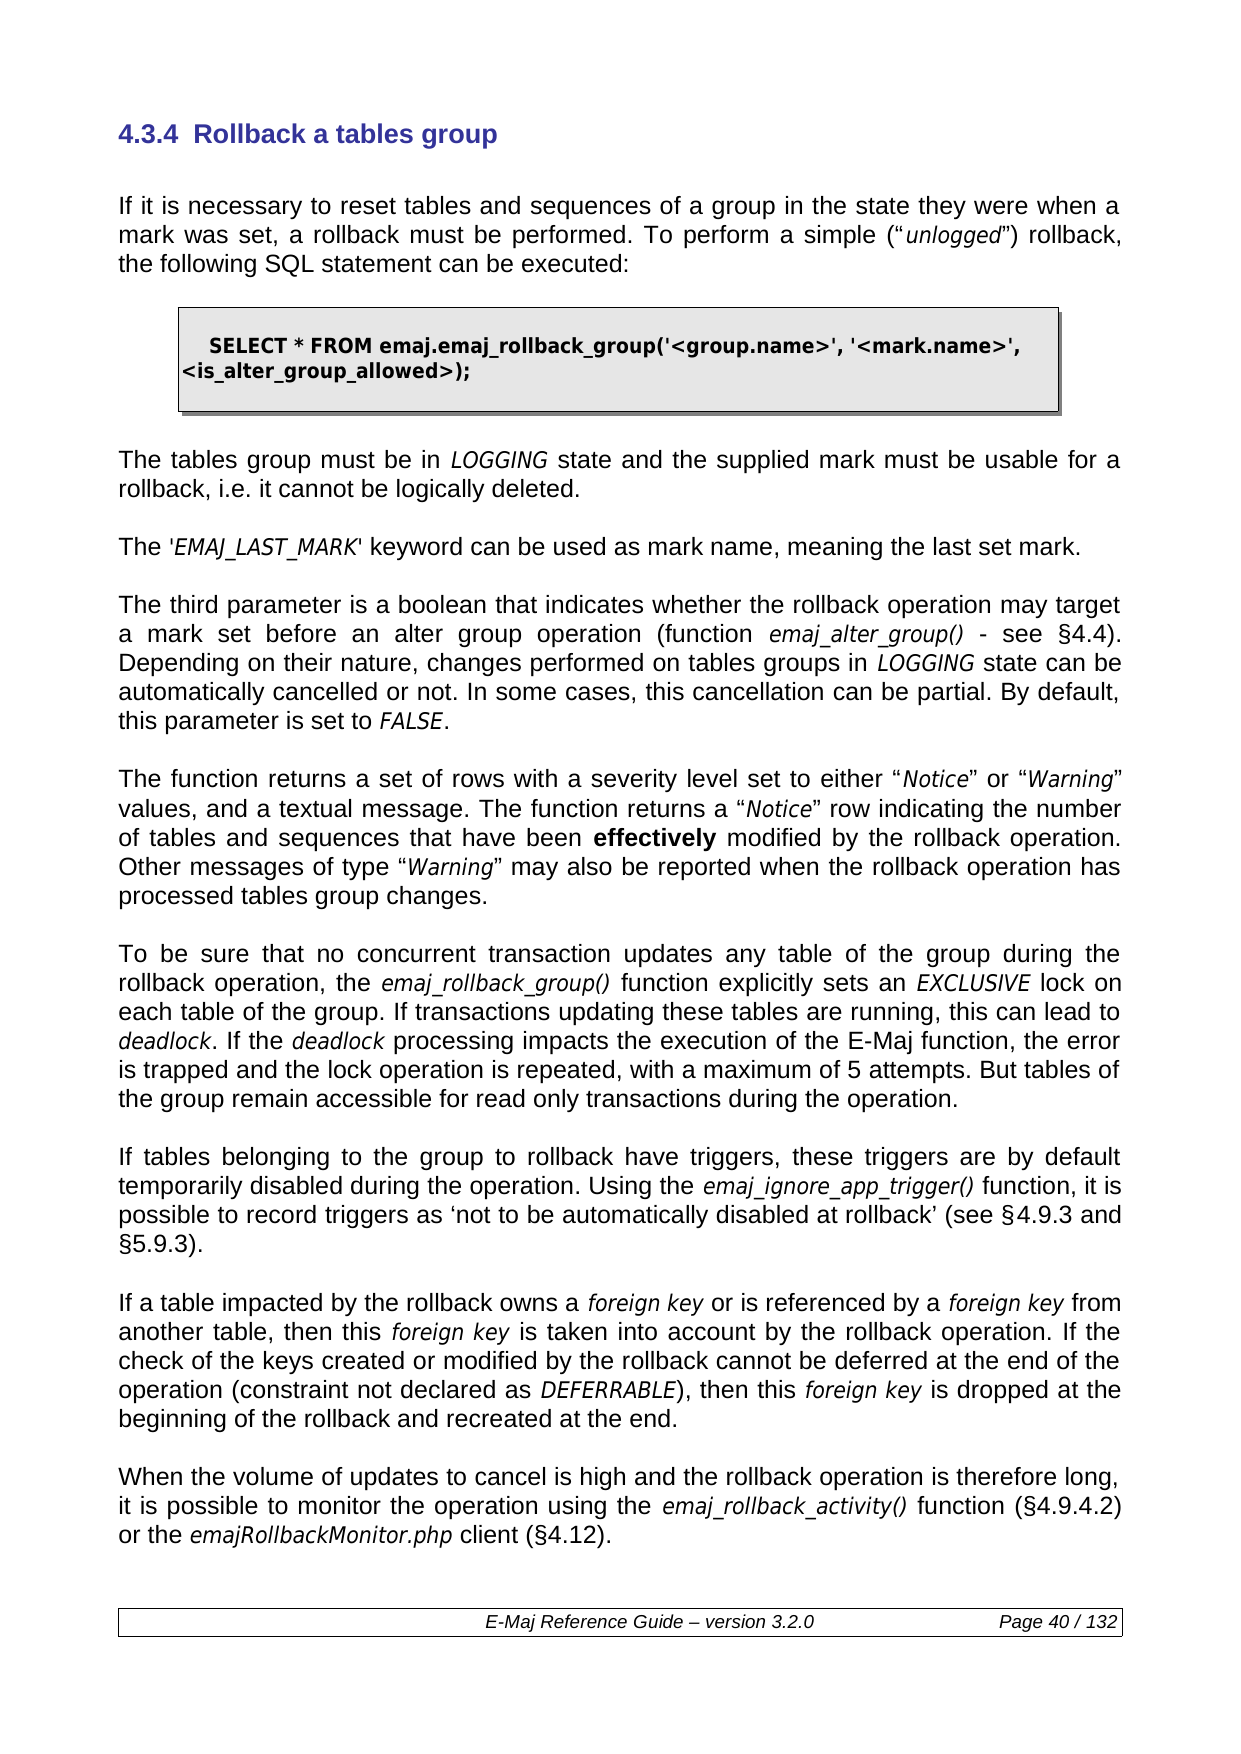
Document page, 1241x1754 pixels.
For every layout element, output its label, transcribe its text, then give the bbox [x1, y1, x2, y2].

text To be sure that no concurrent transaction updates any table of the group during the rollback operation, the emaj_rollback_group() function explicitly sets an EXCLUSIVE lock on each table of the group. If transactions updating these tables are running, this can lead to deadlock. If the deadlock processing impacts the execution of the E-Maj function, the error is trapped and the lock operation is repeated, with a maximum of 5 attempts. But tables of the group remain accessible for read only transactions during the operation. [118, 939, 1122, 1113]
text The tables group must be in LOGGING state and the supplied mark must be usable for a rollback, i.e. it cannot be logically deleted. [118, 445, 1122, 503]
text If it is necessary to reset tables and sequences of a group in the state they were when a mark was set, a rollback must be performed. To perform a simple (“unlogged”) rollback, the following SQL statement can be executed: [118, 191, 1122, 278]
text If a table impacted by the rollback owns a foreign key or is referenced by a foreign key from another table, then this foreign key is taken into account by the rollback operation. If the check of the keys created or modified by the rollback cannot be deferred at the end of the operation (constraint not declared as DEFERRABLE), then this foreign key is dropped at the beginning of the rollback and recreated at the end. [118, 1287, 1122, 1433]
subtitle Rollback a tables group [118, 118, 1122, 149]
text SELECT * FROM emaj.emaj_rollback_group('<group.name>', '<mark.name>', <is_alter_group_allowed>); [179, 331, 1058, 380]
text The 'EMAJ_LAST_MARK' keyword can be used as mark name, meaning the last set mark. [118, 532, 1122, 561]
text The function returns a set of rows with a severity level set to either “Notice” or “Warning” values, and a textual message. The function returns a “Notice” row indicating the number of tables and sequences that have been effectively modified by the rollback operation. Other messages of type “Warning” may also be reported when the rollback operation has processed tables group changes. [118, 764, 1122, 910]
text The third parameter is a boolean that indicates whether the rollback operation may target a mark set before an alter group operation (function emaj_alter_group() - see §4.4). Depending on their nature, changes performed on tables groups in LOGGING state can be automatically cancelled or not. In some cases, this cancellation can be partial. By default, this parameter is set to FALSE. [118, 590, 1122, 735]
text When the volume of updates to cancel is high and the rollback operation is therefore long, it is possible to monitor the operation using the emaj_rollback_activity() function (§4.9.4.2) or the emajRollbackMonitor.php client (§4.12). [118, 1462, 1122, 1549]
text If tables belonging to the group to rollback have triggers, these triggers are by default temporarily disabled during the operation. Using the emaj_ignore_app_trigger() function, it is possible to record triggers as ‘not to be automatically disabled at rollback’ (see §4.9.3 and §5.9.3). [118, 1142, 1122, 1258]
